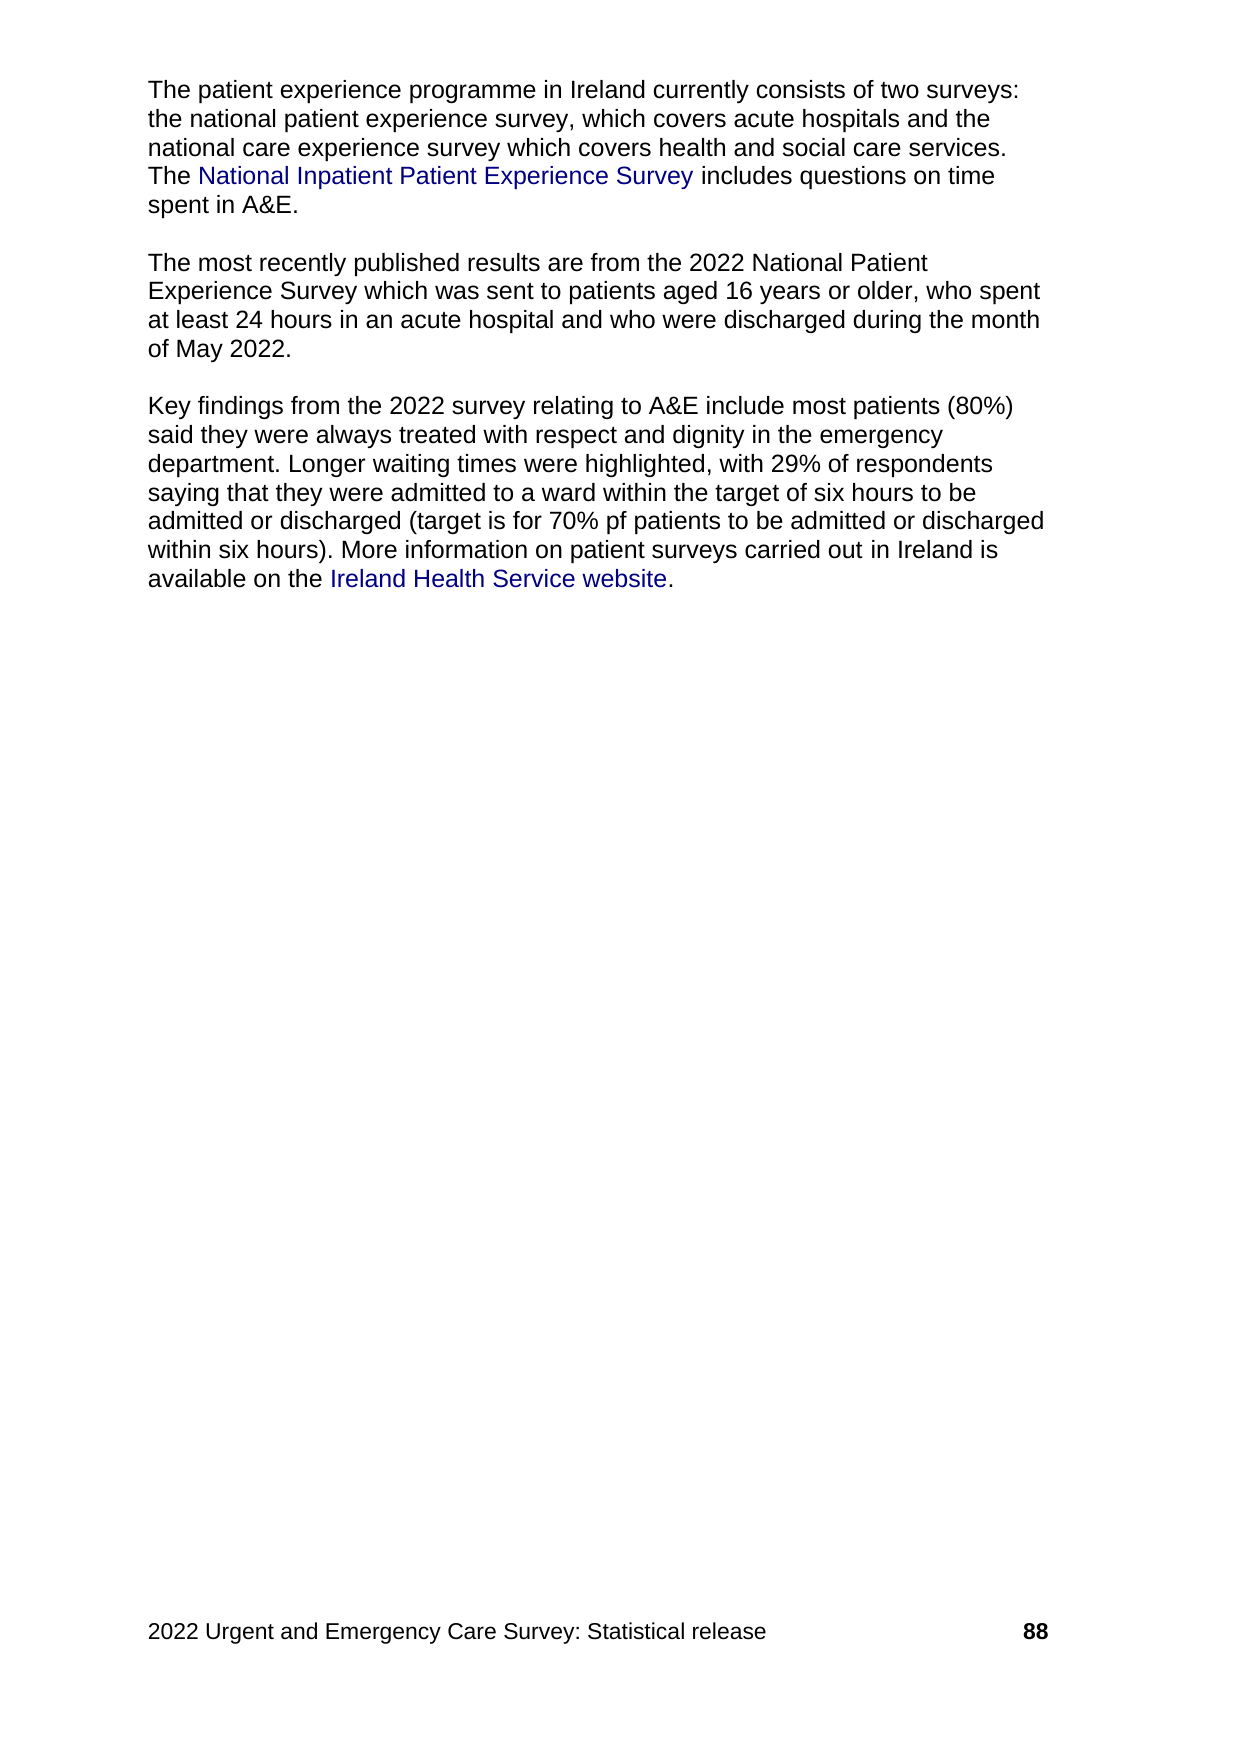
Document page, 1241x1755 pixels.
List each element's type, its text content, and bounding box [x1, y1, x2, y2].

subtitle The most recently published results are from the 2022 National Patient Experience Survey which was sent to patients aged 16 years or older, who spent at least 24 hours in an acute hospital and who were discharged during the month of May 2022. [148, 247, 1048, 362]
subtitle Key findings from the 2022 survey relating to A&E include most patients (80%) said they were always treated with respect and dignity in the emergency department. Longer waiting times were highlighted, with 29% of respondents saying that they were admitted to a ward within the target of six hours to be admitted or discharged (target is for 70% pf patients to be admitted or discharged within six hours). More information on patient surveys carried out in Ireland is available on the Ireland Health Service website. [148, 391, 1048, 592]
text The patient experience programme in Ireland currently consists of two surveys: the national patient experience survey, which covers acute hospitals and the national care experience survey which covers health and social care services. The National Inpatient Patient Experience Survey includes questions on time spent in A&E. [148, 75, 1048, 219]
